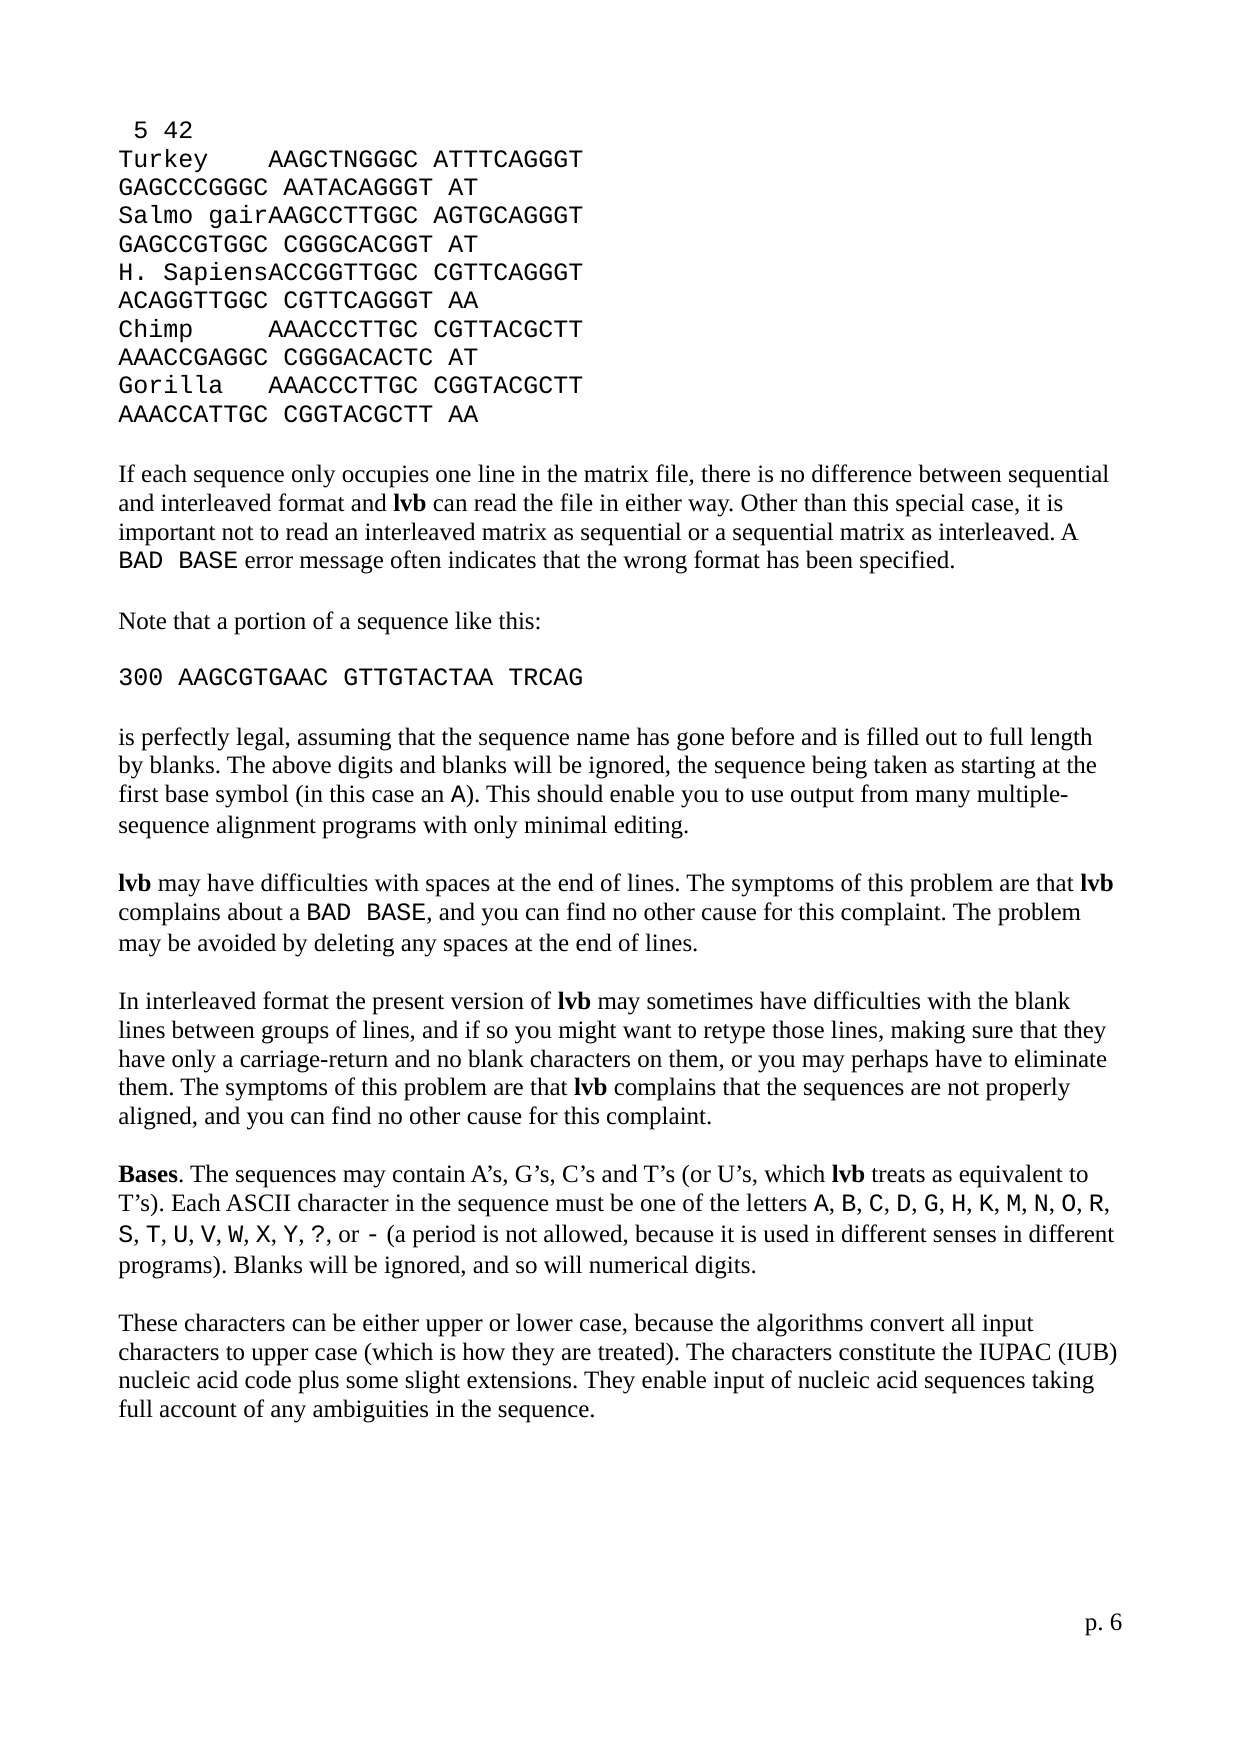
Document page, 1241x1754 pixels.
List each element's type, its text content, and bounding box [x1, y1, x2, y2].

text Note that a portion of a sequence like this: [118, 606, 1122, 634]
text These characters can be either upper or lower case, because the algorithms convert all input characters to upper case (which is how they are treated). The characters constitute the IUPAC (IUB) nucleic acid code plus some slight extensions. They enable input of nucleic acid sequences taking full account of any ambiguities in the sequence. [118, 1308, 1122, 1423]
text In interleaved format the present version of lvb may sometimes have difficulties with the blank lines between groups of lines, and if so you might want to retype those lines, making sure that they have only a carriage-return and no blank characters on them, or you may perhaps have to eliminate them. The symptoms of this problem are that lvb complains that the sequences are not properly aligned, and you can find no other cause for this complaint. [118, 986, 1122, 1130]
text 300 AAGCGTGAAC GTTGTACTAA TRCAG [118, 664, 1122, 692]
text lvb may have difficulties with spaces at the end of lines. The symptoms of this problem are that lvb complains about a BAD BASE, and you can find no other cause for this complaint. The problem may be avoided by deleting any spaces at the end of lines. [118, 868, 1122, 957]
text is perfectly legal, assuming that the sequence name has gone before and is filled out to full length by blanks. The above digits and blanks will be ignored, the sequence being taken as starting at the first base symbol (in this case an A). This should enable you to use output from many multiple-sequence alignment programs with only minimal editing. [118, 722, 1122, 839]
text If each sequence only occupies one line in the matrix file, there is no difference between sequential and interleaved format and lvb can read the file in either way. Other than this special case, it is important not to read an interleaved matrix as sequential or a sequential matrix as interleaved. A BAD BASE error message often indicates that the wrong format has been specified. [118, 459, 1122, 576]
text Bases. The sequences may contain A’s, G’s, C’s and T’s (or U’s, which lvb treats as equivalent to T’s). Each ASCII character in the sequence must be one of the letters A, B, C, D, G, H, K, M, N, O, R, S, T, U, V, W, X, Y, ?, or - (a period is not allowed, because it is used in different senses in different programs). Blanks will be ignored, and so will numerical digits. [118, 1159, 1122, 1279]
text 5 42 Turkey AAGCTNGGGC ATTTCAGGGT GAGCCCGGGC AATACAGGGT AT Salmo gairAAGCCTTGGC AGTGCAGGGT GAGCCGTGGC CGGGCACGGT AT H. SapiensACCGGTTGGC CGTTCAGGGT ACAGGTTGGC CGTTCAGGGT AA Chimp AAACCCTTGC CGTTACGCTT AAACCGAGGC CGGGACACTC AT Gorilla AAACCCTTGC CGGTACGCTT AAACCATTGC CGGTACGCTT AA [118, 118, 1122, 430]
